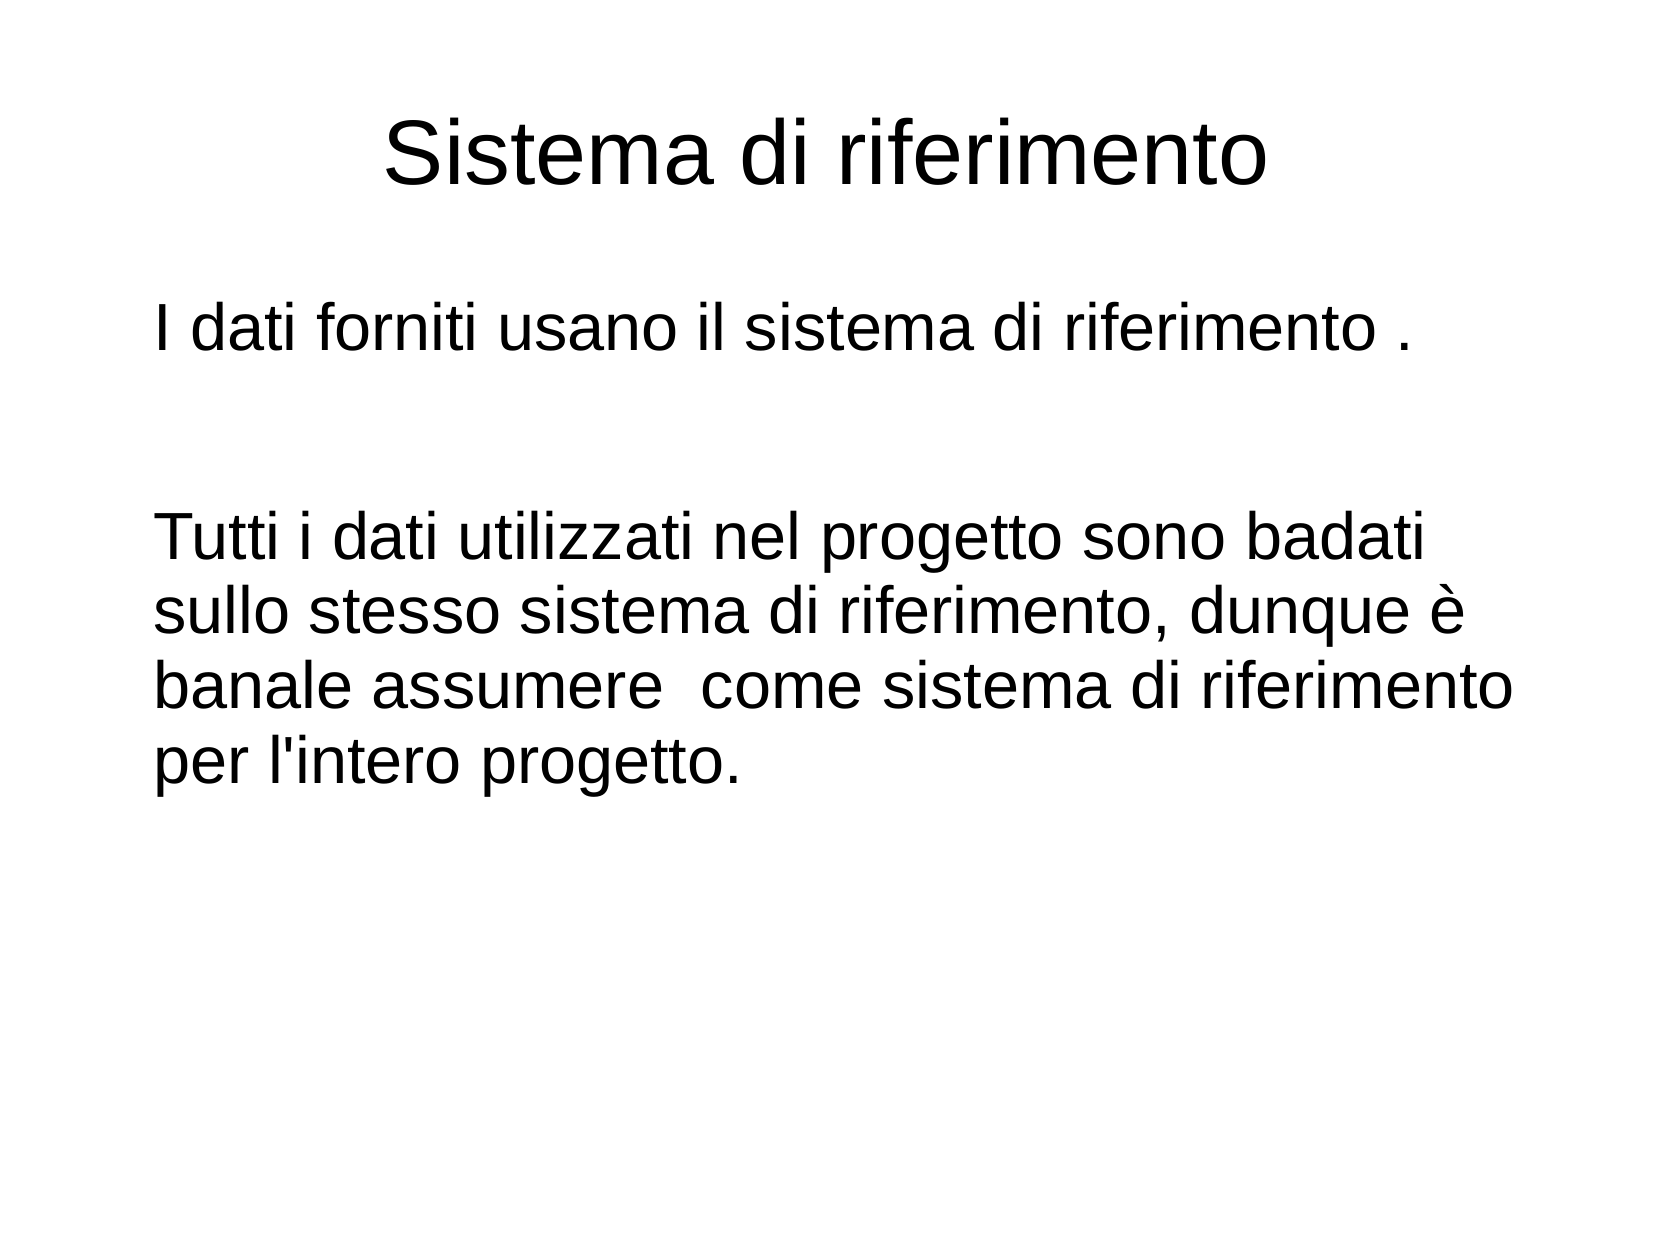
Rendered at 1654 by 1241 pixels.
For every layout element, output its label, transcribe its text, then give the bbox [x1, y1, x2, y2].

list I dati forniti usano il sistema di riferimento . Tutti i dati utilizzati nel progetto sono badati sullo stesso sistema di riferimento, dunque è banale assumere come sistema di riferimento per l'intero progetto. [82, 290, 1571, 1010]
title Sistema di riferimento [82, 49, 1571, 257]
